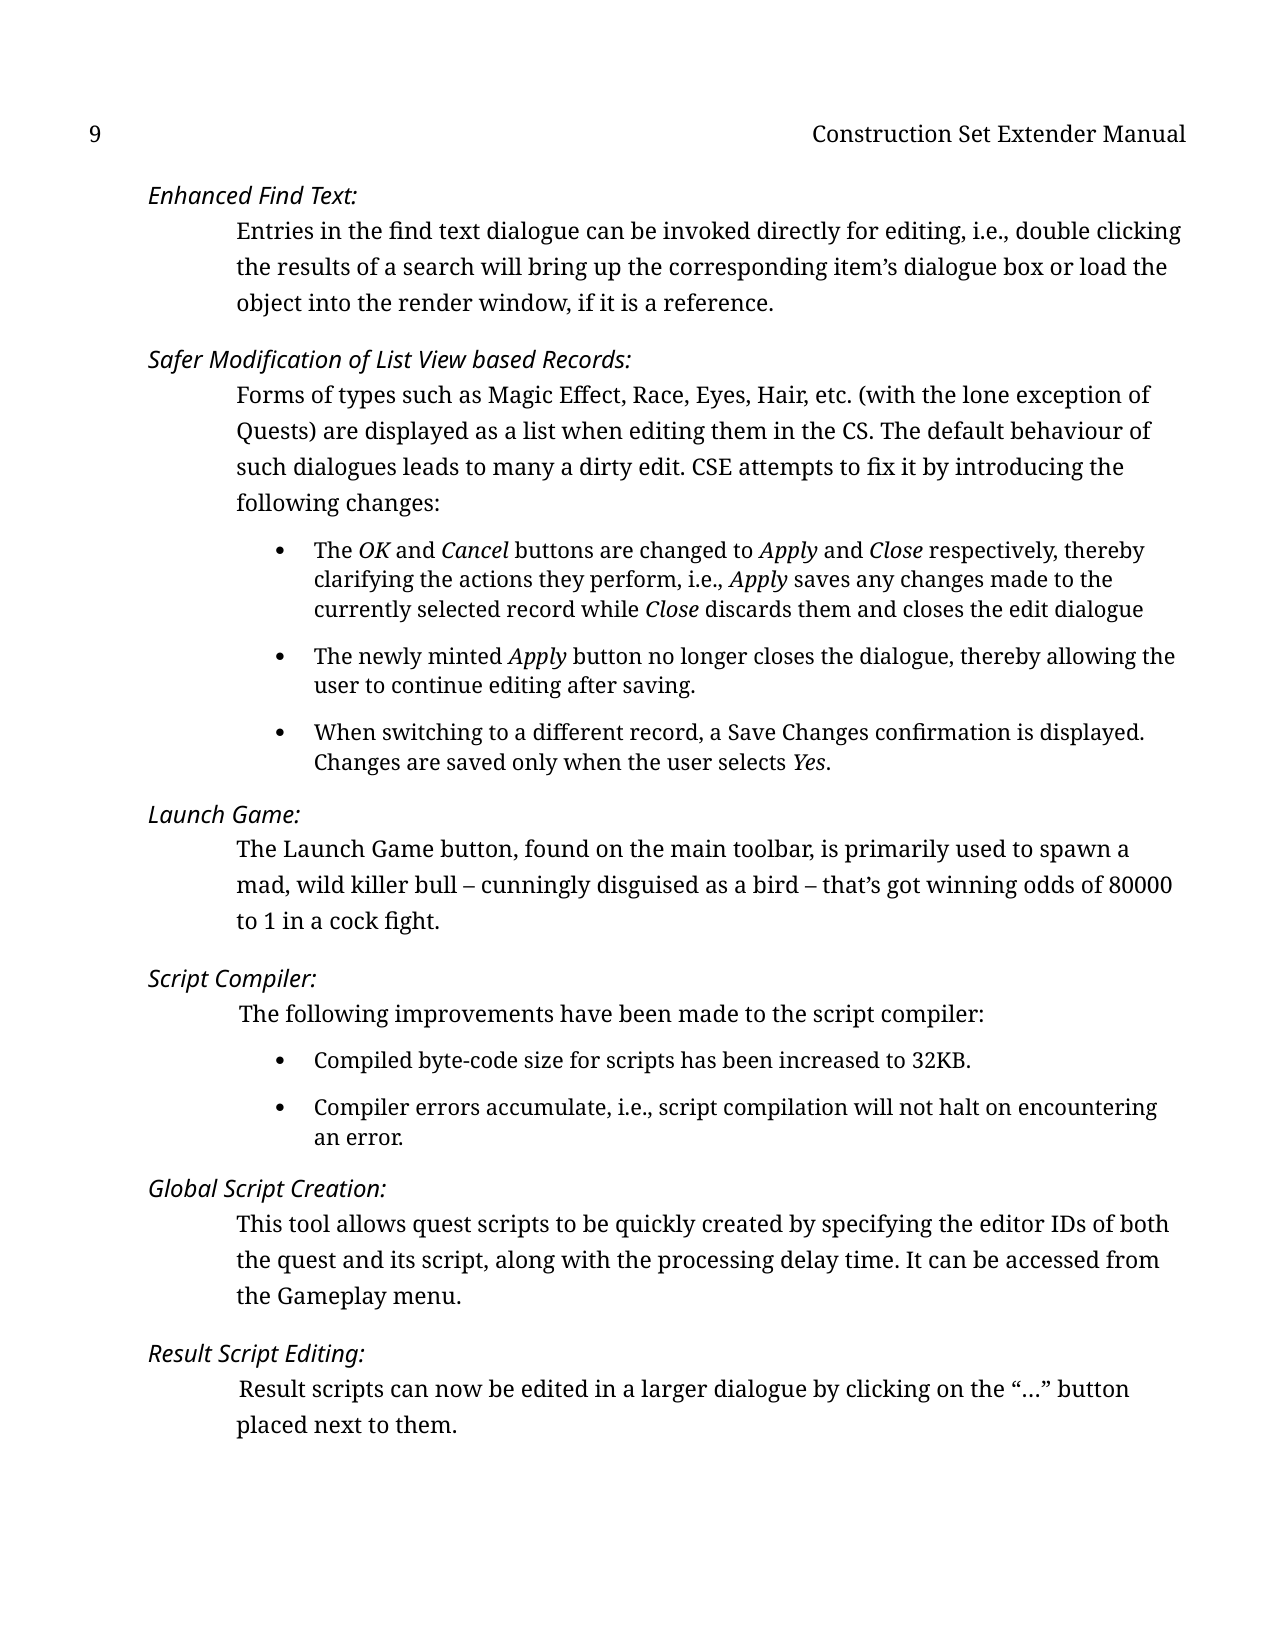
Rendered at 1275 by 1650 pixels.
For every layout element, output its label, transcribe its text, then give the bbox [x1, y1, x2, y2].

list Compiler errors accumulate, i.e., script compilation will not halt on encountering an error. [276, 1092, 1186, 1151]
list The newly minted Apply button no longer closes the dialogue, thereby allowing the user to continue editing after saving. [276, 641, 1186, 700]
subtitle Safer Modification of List View based Records: [148, 343, 1186, 376]
subtitle Global Script Creation: [148, 1172, 1186, 1205]
list Forms of types such as Magic Effect, Race, Eyes, Hair, etc. (with the lone exception of Quests) are displayed as a list when editing them in the CS. The default behaviour of such dialogues leads to many a dirty edit. CSE attempts to fix it by introducing the following changes: [236, 379, 1186, 518]
subtitle Result Script Editing: [148, 1337, 1186, 1369]
list The following improvements have been made to the script compiler: [236, 998, 1186, 1029]
subtitle Enhanced Find Text: [148, 179, 1186, 211]
list Entries in the find text dialogue can be invoked directly for editing, i.e., double clicking the results of a search will bring up the corresponding item’s dialogue box or load the object into the render window, if it is a reference. [236, 215, 1186, 318]
list The Launch Game button, found on the main toolbar, is primarily used to spawn a mad, wild killer bull – cunningly disguised as a bird – that’s got winning odds of 80000 to 1 in a cock fight. [236, 833, 1186, 936]
list When switching to a different record, a Save Changes confirmation is displayed. Changes are saved only when the user selects Yes. [276, 717, 1186, 777]
list Compiled byte-code size for scripts has been increased to 32KB. [276, 1045, 1186, 1075]
list Result scripts can now be edited in a larger dialogue by clicking on the “…” button placed next to them. [236, 1373, 1186, 1440]
subtitle Script Compiler: [148, 962, 1186, 994]
list The OK and Cancel buttons are changed to Apply and Close respectively, thereby clarifying the actions they perform, i.e., Apply saves any changes made to the currently selected record while Close discards them and closes the edit dialogue [276, 535, 1186, 624]
subtitle Launch Game: [148, 797, 1186, 830]
list This tool allows quest scripts to be quickly created by specifying the editor IDs of both the quest and its script, along with the processing delay time. It can be accessed from the Gameplay menu. [236, 1208, 1186, 1311]
